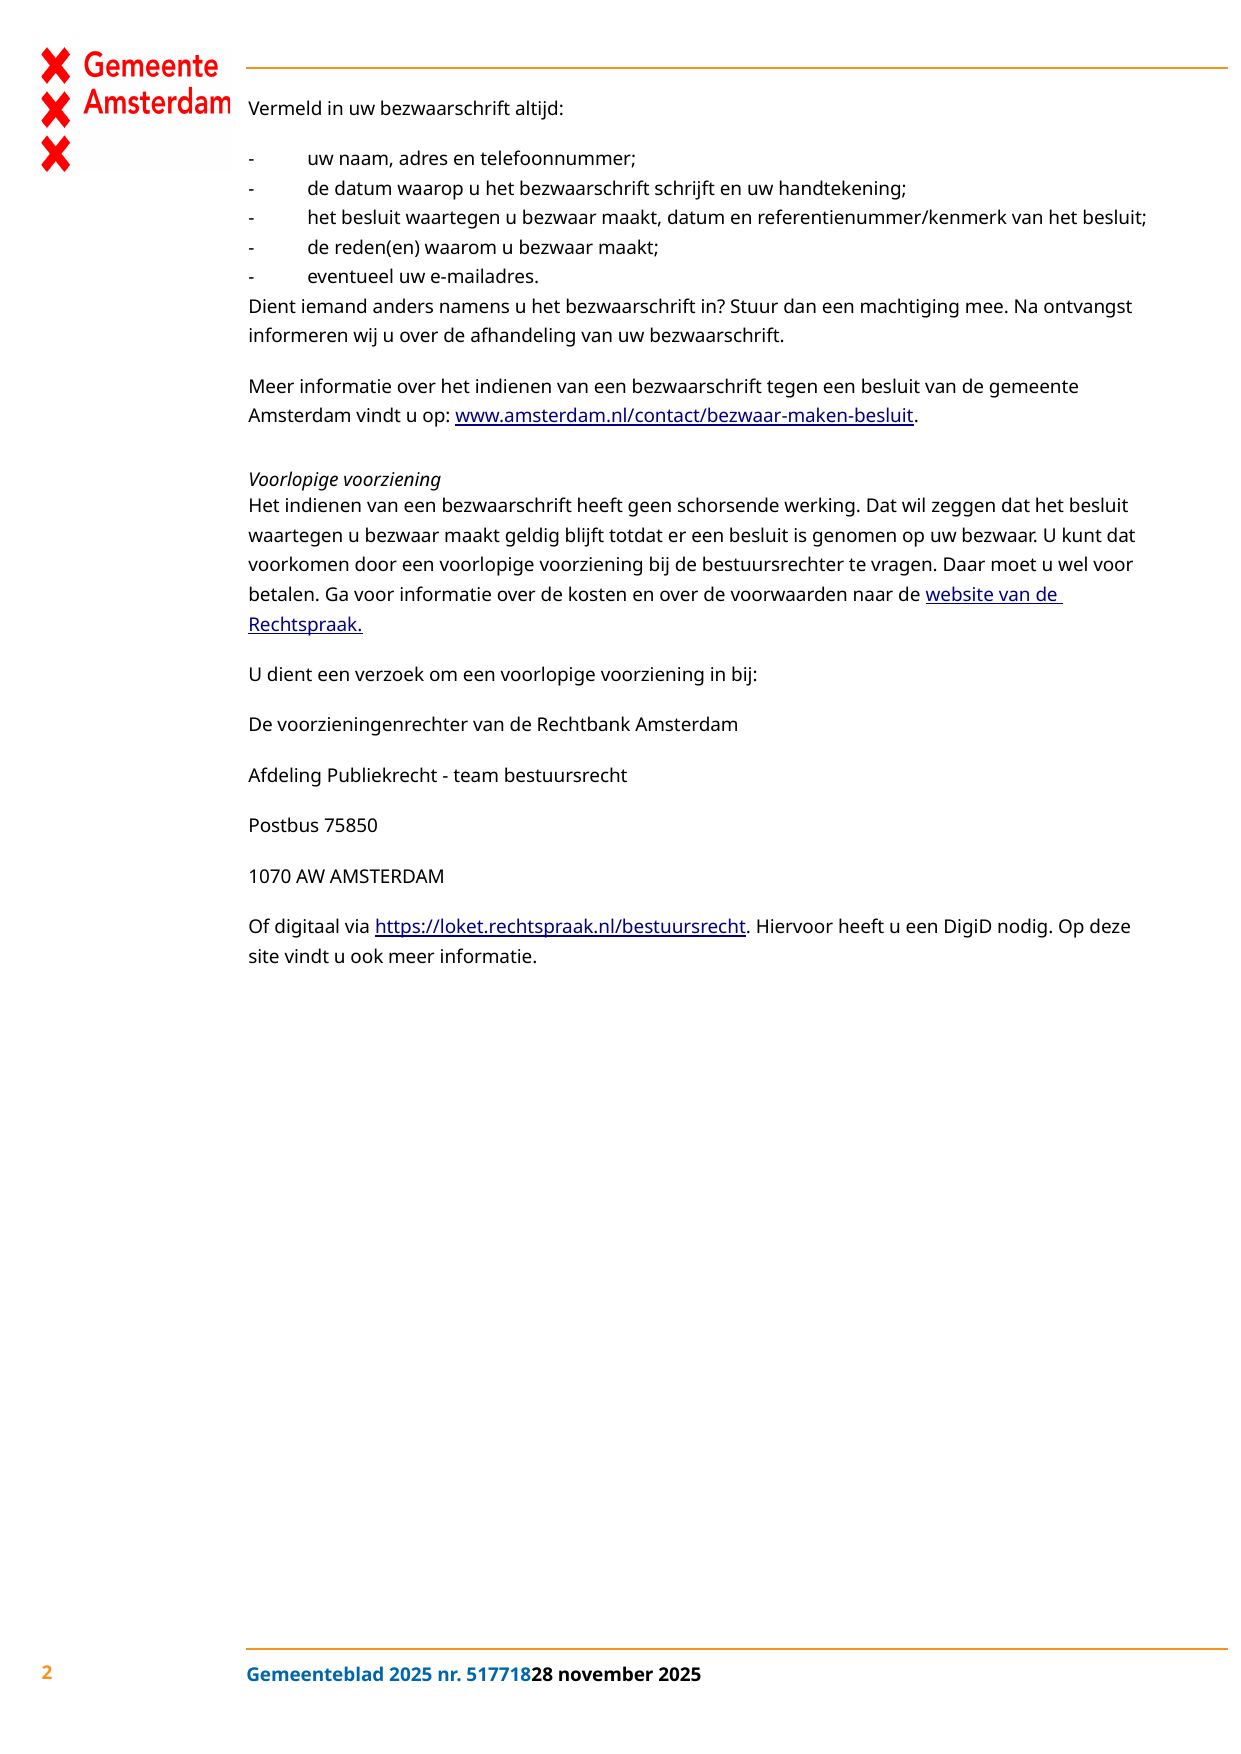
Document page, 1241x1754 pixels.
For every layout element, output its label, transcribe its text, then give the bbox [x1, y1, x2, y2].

text De voorzieningenrechter van de Rechtbank Amsterdam [248, 712, 1152, 737]
text Of digitaal via https://loket.rechtspraak.nl/bestuursrecht. Hiervoor heeft u een DigiD nodig. Op deze site vindt u ook meer informatie. [248, 913, 1152, 968]
list de datum waarop u het bezwaarschrift schrijft en uw handtekening; [248, 175, 1152, 201]
picture [41, 47, 231, 172]
list de reden(en) waarom u bezwaar maakt; [248, 234, 1152, 260]
text Vermeld in uw bezwaarschrift altijd: [248, 95, 1152, 121]
text Postbus 75850 [248, 812, 1152, 838]
text 1070 AW AMSTERDAM [248, 863, 1152, 888]
text Het indienen van een bezwaarschrift heeft geen schorsende werking. Dat wil zeggen dat het besluit waartegen u bezwaar maakt geldig blijft totdat er een besluit is genomen op uw bezwaar. U kunt dat voorkomen door een voorlopige voorziening bij de bestuursrechter te vragen. Daar moet u wel voor betalen. Ga voor informatie over de kosten en over de voorwaarden naar de website van de Rechtspraak. [248, 492, 1152, 636]
list uw naam, adres en telefoonnummer; [248, 145, 1152, 171]
text Voorlopige voorziening [248, 467, 1152, 492]
text U dient een verzoek om een voorlopige voorziening in bij: [248, 661, 1152, 687]
list het besluit waartegen u bezwaar maakt, datum en referentienummer/kenmerk van het besluit; [248, 204, 1152, 230]
text Afdeling Publiekrecht - team bestuursrecht [248, 762, 1152, 788]
list eventueel uw e-mailadres. [248, 263, 1152, 289]
text Dient iemand anders namens u het bezwaarschrift in? Stuur dan een machtiging mee. Na ontvangst informeren wij u over de afhandeling van uw bezwaarschrift. [248, 293, 1152, 348]
text Meer informatie over het indienen van een bezwaarschrift tegen een besluit van de gemeente Amsterdam vindt u op: www.amsterdam.nl/contact/bezwaar-maken-besluit. [248, 373, 1152, 428]
